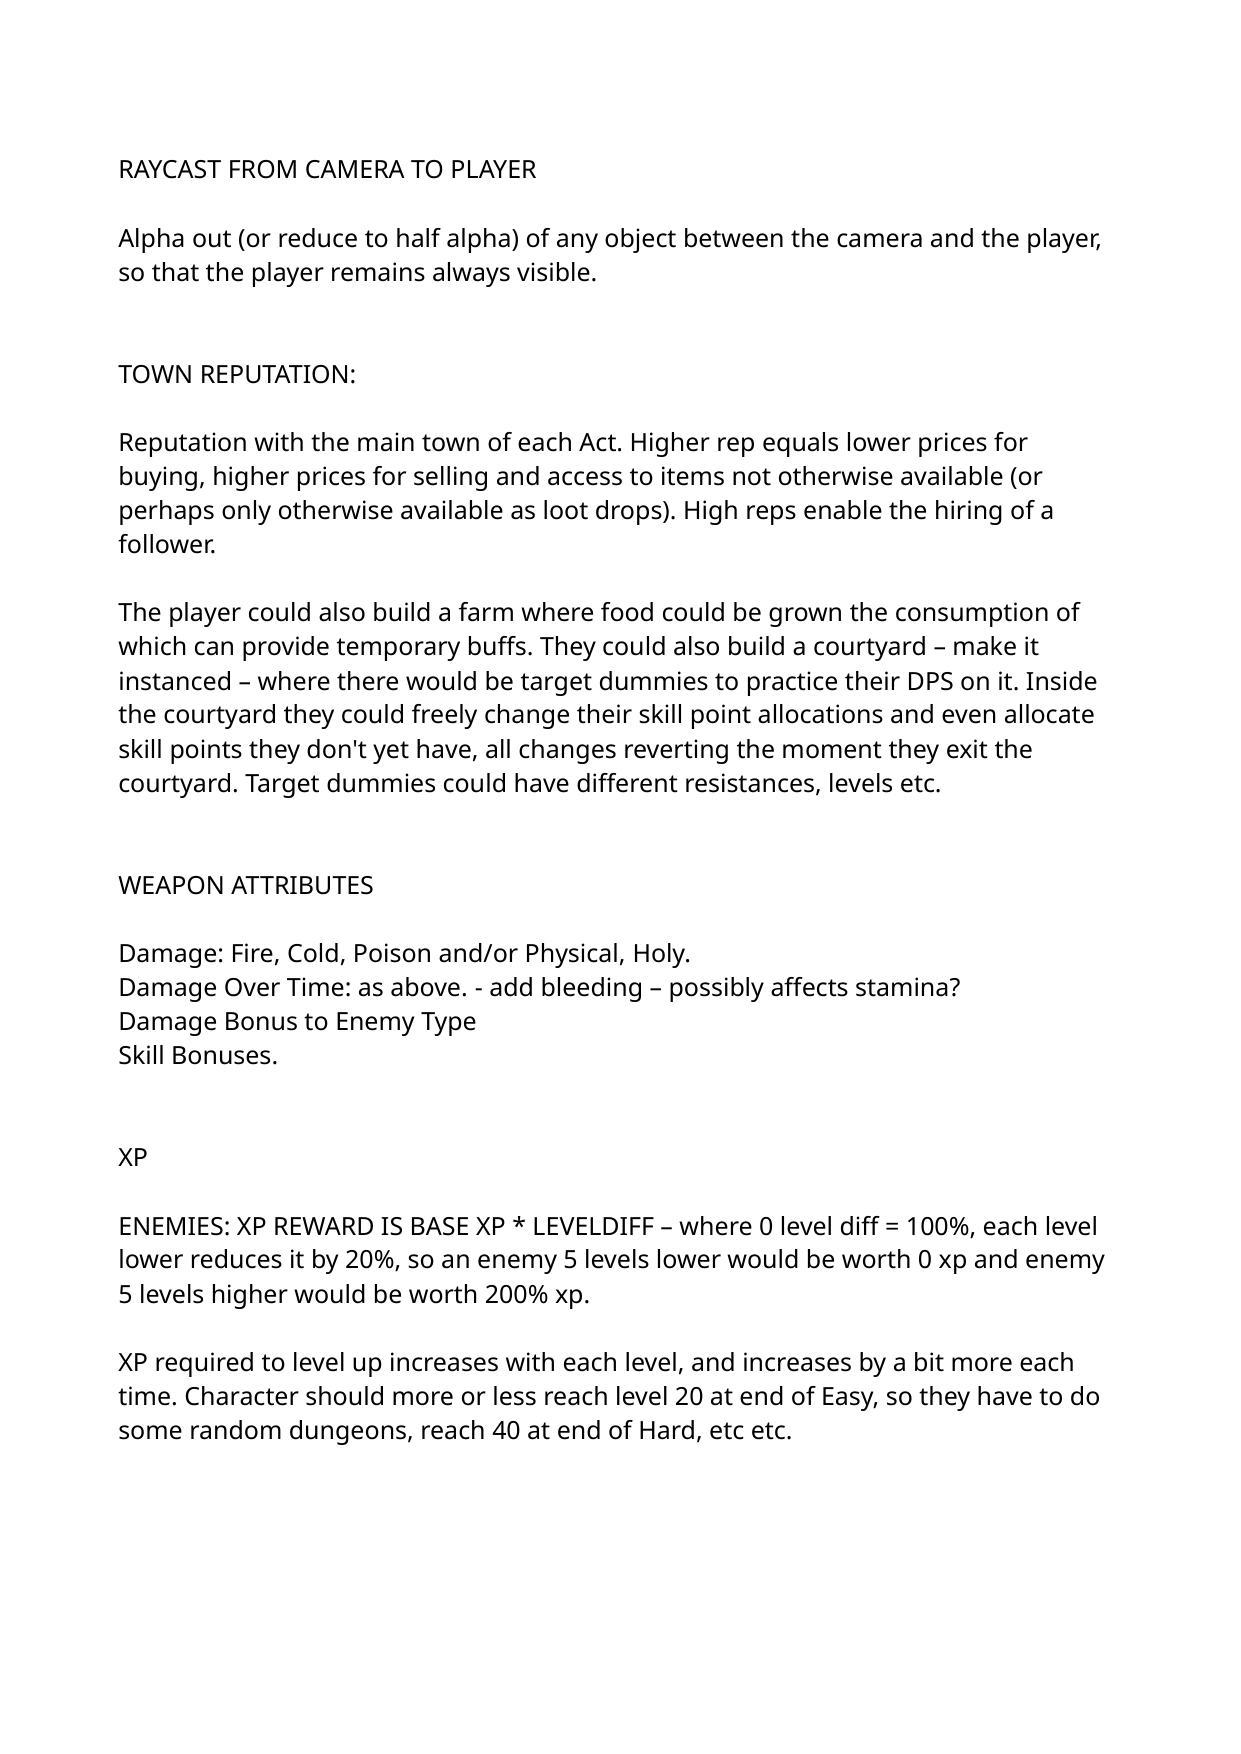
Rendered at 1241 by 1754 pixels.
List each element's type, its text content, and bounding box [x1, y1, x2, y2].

text Damage Over Time: as above. - add bleeding – possibly affects stamina? [118, 970, 1122, 1004]
text WEAPON ATTRIBUTES [118, 867, 1122, 902]
text RAYCAST FROM CAMERA TO PLAYER [118, 152, 1122, 186]
text Damage Bonus to Enemy Type [118, 1004, 1122, 1038]
text TOWN REPUTATION: [118, 357, 1122, 391]
text Skill Bonuses. [118, 1038, 1122, 1072]
text XP [118, 1140, 1122, 1174]
text Damage: Fire, Cold, Poison and/or Physical, Holy. [118, 936, 1122, 970]
text Alpha out (or reduce to half alpha) of any object between the camera and the player, so that the player remains always visible. [118, 220, 1122, 288]
text ENEMIES: XP REWARD IS BASE XP * LEVELDIFF – where 0 level diff = 100%, each level lower reduces it by 20%, so an enemy 5 levels lower would be worth 0 xp and enemy 5 levels higher would be worth 200% xp. [118, 1208, 1122, 1310]
text XP required to level up increases with each level, and increases by a bit more each time. Character should more or less reach level 20 at end of Easy, so they have to do some random dungeons, reach 40 at end of Hard, etc etc. [118, 1344, 1122, 1447]
text Reputation with the main town of each Act. Higher rep equals lower prices for buying, higher prices for selling and access to items not otherwise available (or perhaps only otherwise available as loot drops). High reps enable the hiring of a follower. [118, 425, 1122, 561]
text The player could also build a farm where food could be grown the consumption of which can provide temporary buffs. They could also build a courtyard – make it instanced – where there would be target dummies to practice their DPS on it. Inside the courtyard they could freely change their skill point allocations and even allocate skill points they don't yet have, all changes reverting the moment they exit the courtyard. Target dummies could have different resistances, levels etc. [118, 595, 1122, 799]
